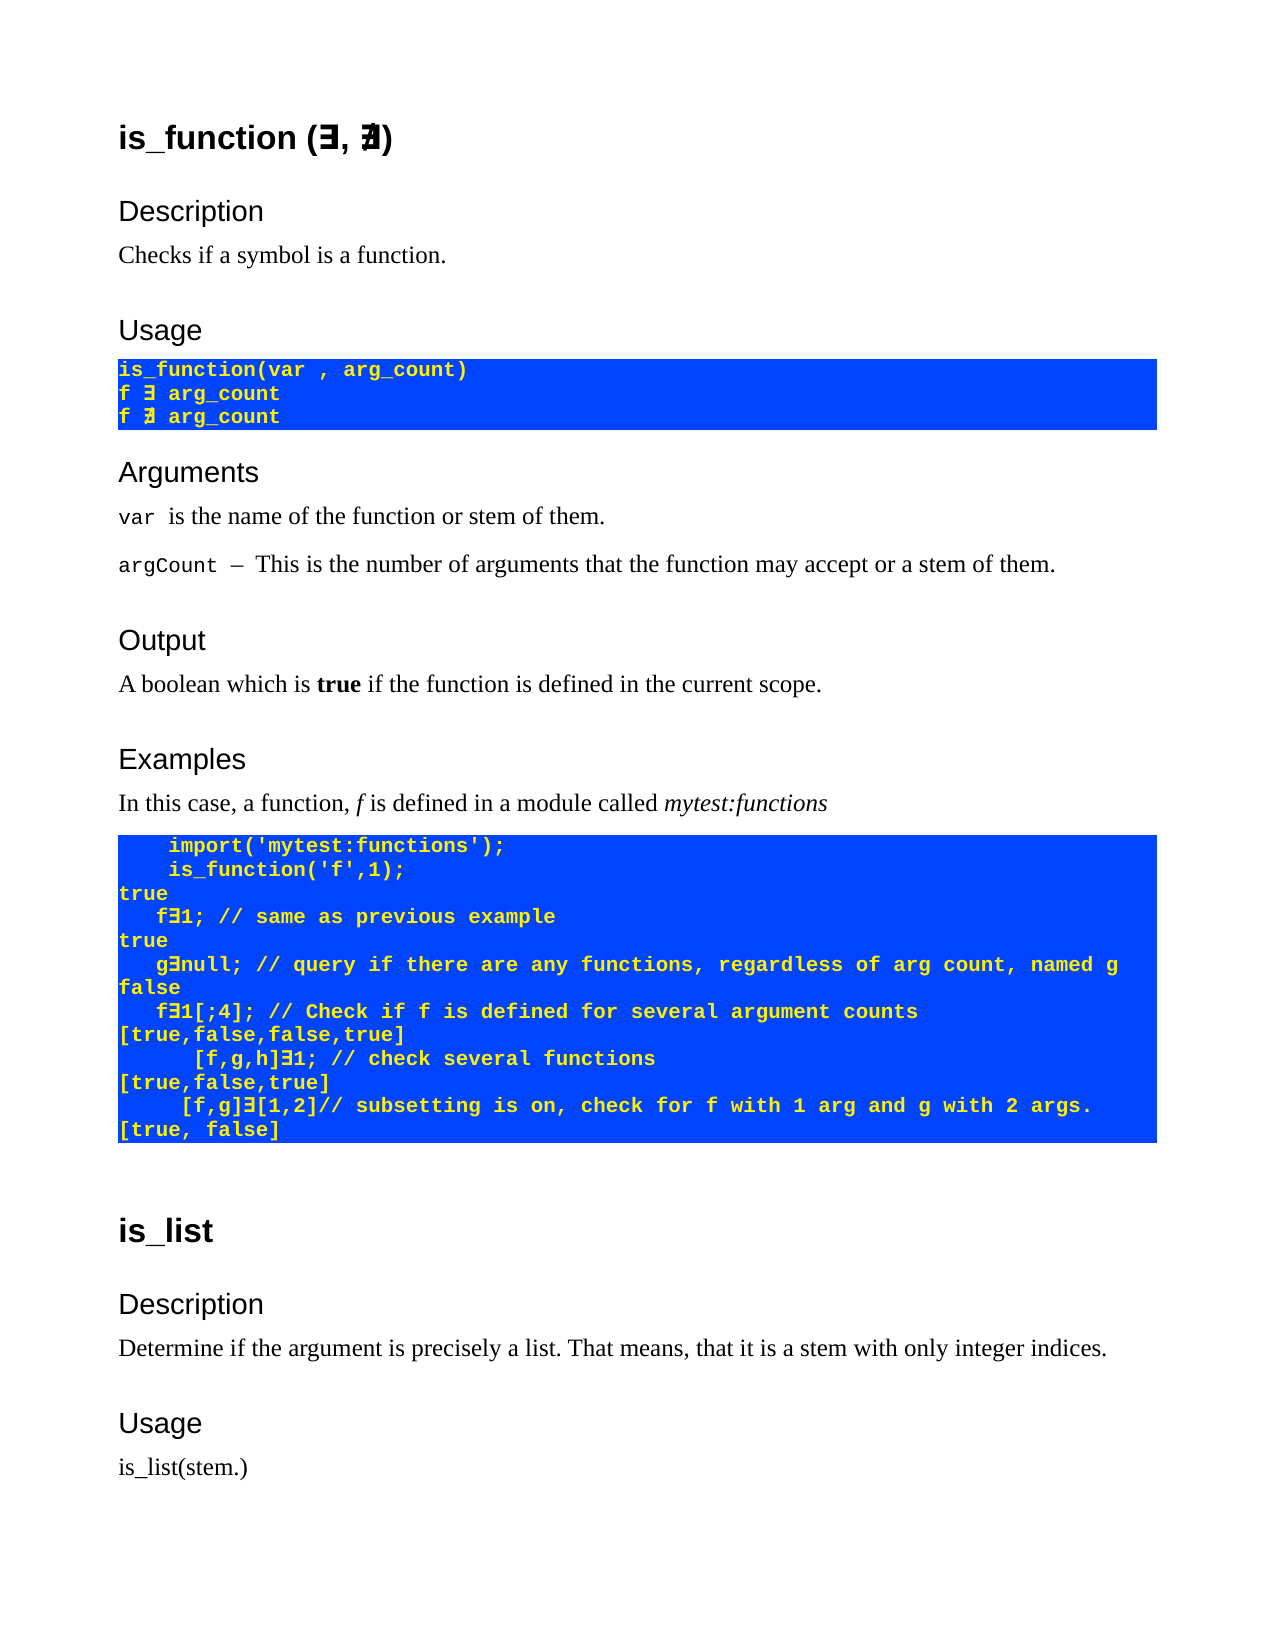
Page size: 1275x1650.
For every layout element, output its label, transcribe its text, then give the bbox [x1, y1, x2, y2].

text is_function('f',1); [118, 859, 1157, 883]
subtitle Usage [118, 1406, 1157, 1439]
text Checks if a symbol is a function. [118, 240, 1157, 269]
text [true,false,false,true] [118, 1024, 1157, 1048]
text [f,g,h]∃1; // check several functions [118, 1048, 1157, 1072]
subtitle Description [118, 194, 1157, 228]
subtitle Usage [118, 313, 1157, 346]
text var is the name of the function or stem of them. [118, 501, 1157, 531]
text argCount – This is the number of arguments that the function may accept or a stem of them. [118, 549, 1157, 579]
text is_list(stem.) [118, 1452, 1157, 1481]
text true [118, 883, 1157, 906]
text Determine if the argument is precisely a list. That means, that it is a stem with only integer indices. [118, 1333, 1157, 1362]
subtitle Description [118, 1287, 1157, 1321]
text import('mytest:functions'); [118, 835, 1157, 859]
subtitle is_list [118, 1211, 1157, 1250]
text f∃1[;4]; // Check if f is defined for several argument counts [118, 1001, 1157, 1024]
text true [118, 930, 1157, 953]
text [true,false,true] [118, 1072, 1157, 1095]
text f∃1; // same as previous example [118, 906, 1157, 930]
text A boolean which is true if the function is defined in the current scope. [118, 669, 1157, 698]
text f ∃ arg_count [118, 383, 1157, 406]
subtitle Arguments [118, 455, 1157, 488]
subtitle is_function (∃, ∄) [118, 118, 1157, 157]
text is_function(var , arg_count) [118, 359, 1157, 383]
text f ∄ arg_count [118, 406, 1157, 430]
subtitle Output [118, 623, 1157, 657]
text g∃null; // query if there are any functions, regardless of arg count, named g [118, 953, 1157, 977]
text In this case, a function, f is defined in a module called mytest:functions [118, 788, 1157, 816]
text [true, false] [118, 1119, 1157, 1143]
text [f,g]∃[1,2]// subsetting is on, check for f with 1 arg and g with 2 args. [118, 1095, 1157, 1119]
subtitle Examples [118, 742, 1157, 775]
text false [118, 977, 1157, 1001]
